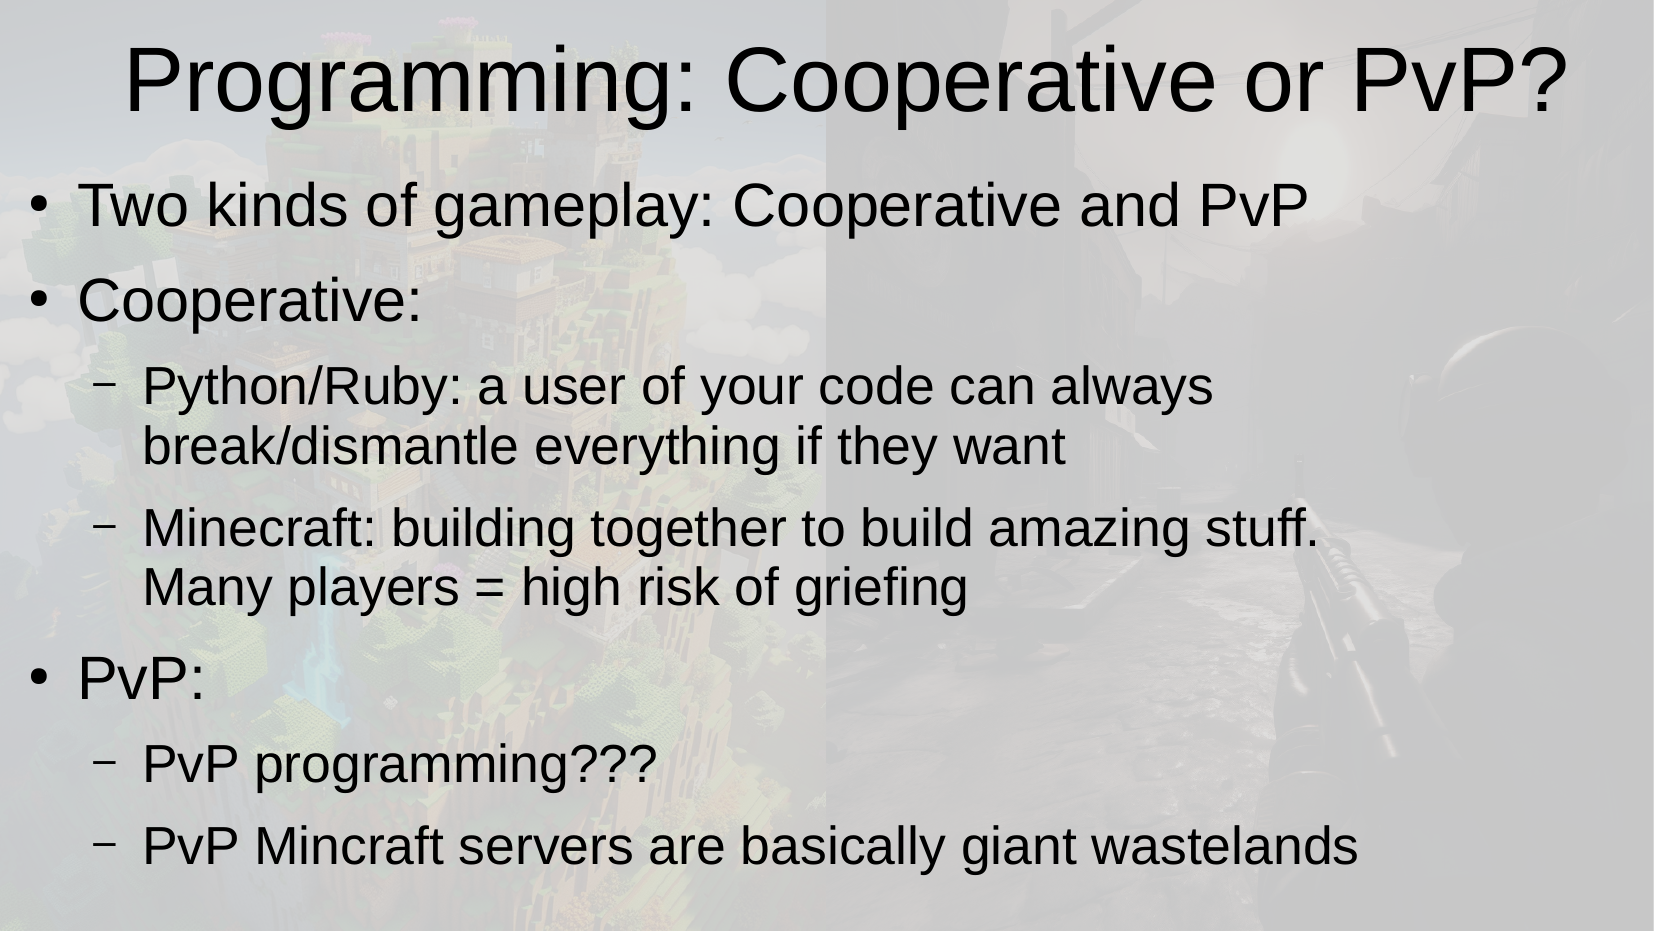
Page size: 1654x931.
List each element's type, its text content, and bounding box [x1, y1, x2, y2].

text_box [0, 0, 1654, 931]
title Programming: Cooperative or PvP? [41, 0, 1583, 170]
list Two kinds of gameplay: Cooperative and PvP Cooperative: Python/Ruby: a user of your code can always break/dismantle everything if they want Minecraft: building together to build amazing stuff. Many players = high risk of griefing PvP: PvP programming??? PvP Mincraft servers are basically giant wastelands [11, 170, 1583, 883]
